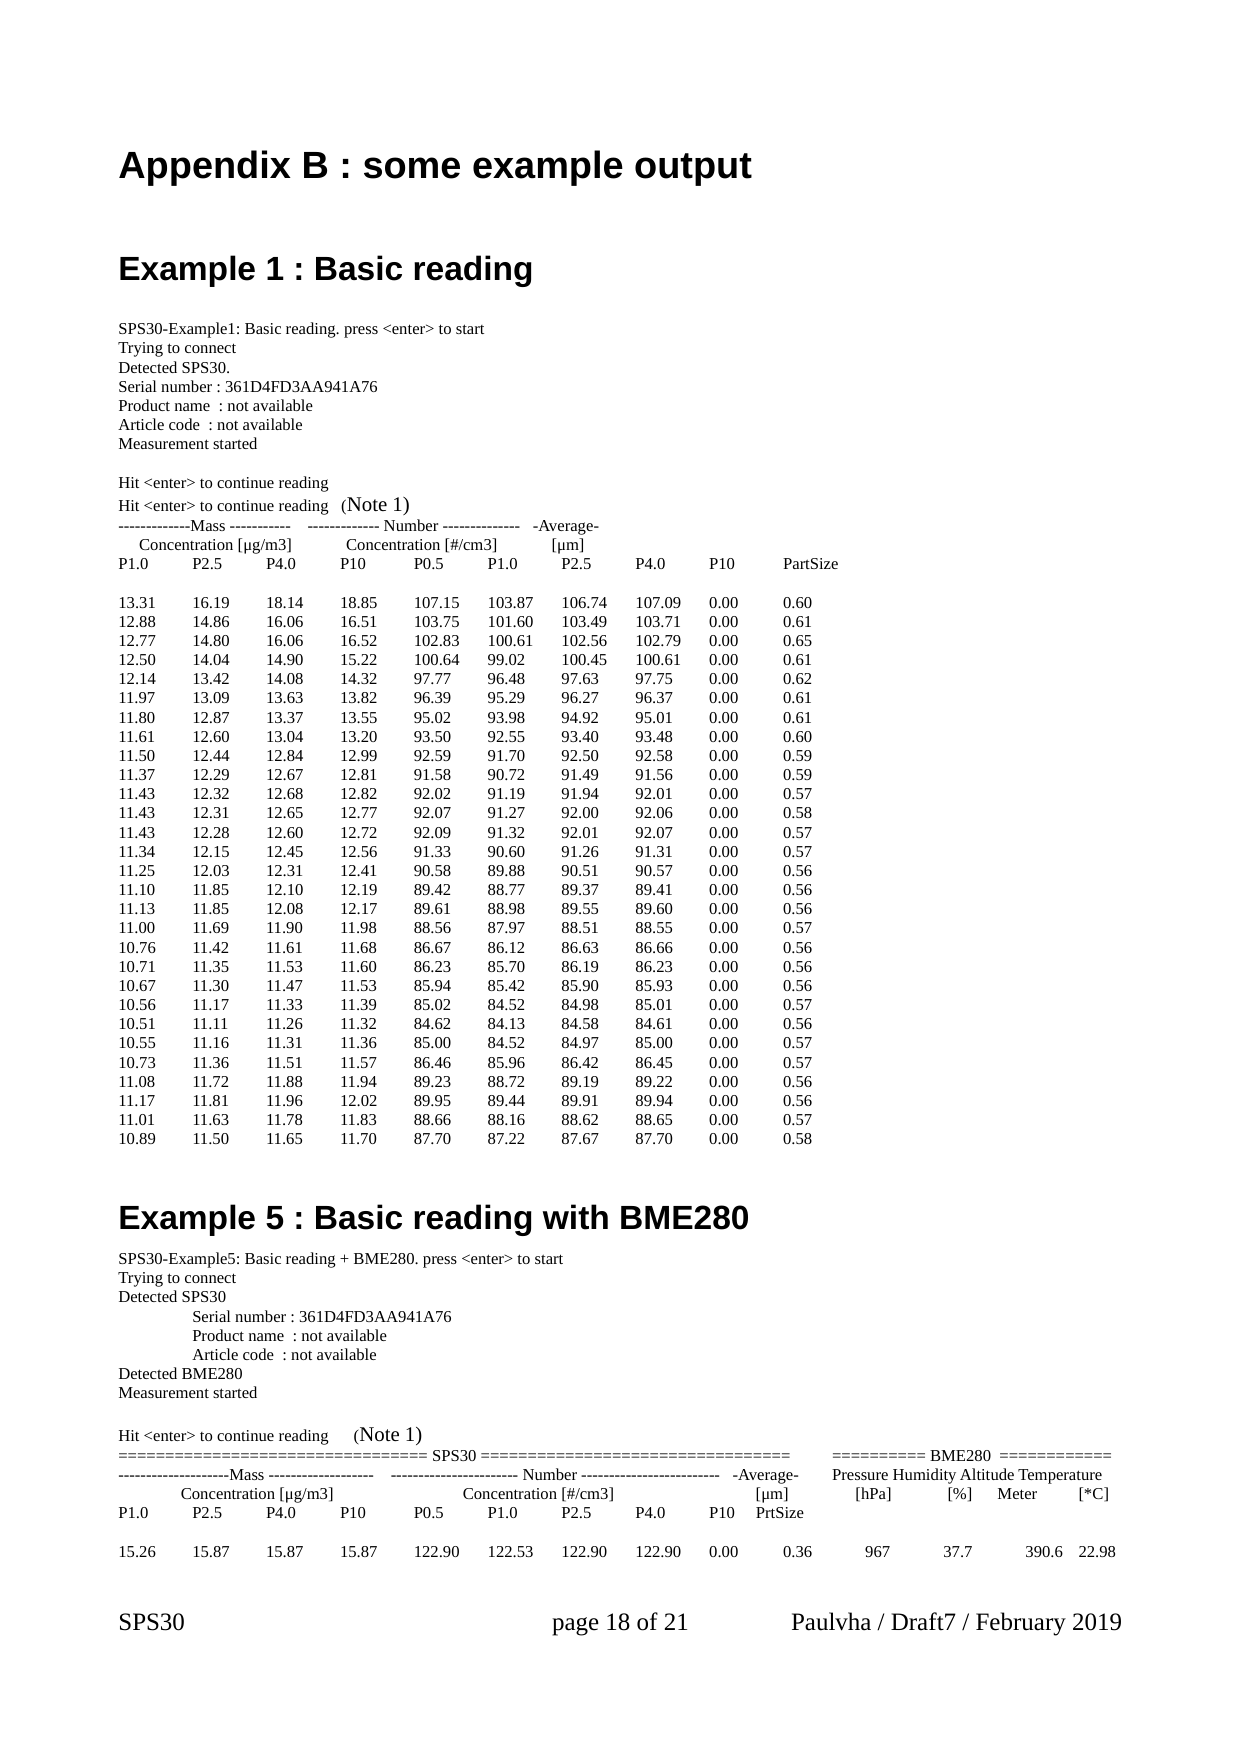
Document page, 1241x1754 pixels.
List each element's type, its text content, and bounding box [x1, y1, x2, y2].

text 11.01 11.63 11.78 11.83 88.66 88.16 88.62 88.65 0.00 0.57 [118, 1110, 1122, 1129]
text 10.67 11.30 11.47 11.53 85.94 85.42 85.90 85.93 0.00 0.56 [118, 976, 1122, 995]
text --------------------Mass ------------------- ----------------------- Number ------------------------- -Average- Pressure Humidity Altitude Temperature [118, 1465, 1122, 1484]
text 10.56 11.17 11.33 11.39 85.02 84.52 84.98 85.01 0.00 0.57 [118, 995, 1122, 1014]
text 11.37 12.29 12.67 12.81 91.58 90.72 91.49 91.56 0.00 0.59 [118, 765, 1122, 784]
subtitle Example 1 : Basic reading [118, 249, 1122, 287]
text 10.51 11.11 11.26 11.32 84.62 84.13 84.58 84.61 0.00 0.56 [118, 1014, 1122, 1033]
text 11.10 11.85 12.10 12.19 89.42 88.77 89.37 89.41 0.00 0.56 [118, 880, 1122, 899]
text 11.97 13.09 13.63 13.82 96.39 95.29 96.27 96.37 0.00 0.61 [118, 688, 1122, 707]
text Hit <enter> to continue reading (Note 1) [118, 1421, 1122, 1446]
text 13.31 16.19 18.14 18.85 107.15 103.87 106.74 107.09 0.00 0.60 [118, 592, 1122, 612]
text 11.43 12.32 12.68 12.82 92.02 91.19 91.94 92.01 0.00 0.57 [118, 784, 1122, 803]
text Product name : not available [118, 1326, 1122, 1345]
text 10.76 11.42 11.61 11.68 86.67 86.12 86.63 86.66 0.00 0.56 [118, 937, 1122, 957]
text Measurement started [118, 1383, 1122, 1402]
text ================================= SPS30 ================================= ========== BME280 ============ [118, 1446, 1122, 1465]
text 11.08 11.72 11.88 11.94 89.23 88.72 89.19 89.22 0.00 0.56 [118, 1072, 1122, 1091]
subtitle Appendix B : some example output [118, 143, 1122, 187]
text 11.13 11.85 12.08 12.17 89.61 88.98 89.55 89.60 0.00 0.56 [118, 899, 1122, 918]
text Article code : not available [118, 1345, 1122, 1364]
text 11.00 11.69 11.90 11.98 88.56 87.97 88.51 88.55 0.00 0.57 [118, 918, 1122, 937]
text P1.0 P2.5 P4.0 P10 P0.5 P1.0 P2.5 P4.0 P10 PartSize [118, 554, 1122, 573]
text 11.25 12.03 12.31 12.41 90.58 89.88 90.51 90.57 0.00 0.56 [118, 861, 1122, 880]
text 10.71 11.35 11.53 11.60 86.23 85.70 86.19 86.23 0.00 0.56 [118, 957, 1122, 976]
text 10.73 11.36 11.51 11.57 86.46 85.96 86.42 86.45 0.00 0.57 [118, 1052, 1122, 1072]
text 12.14 13.42 14.08 14.32 97.77 96.48 97.63 97.75 0.00 0.62 [118, 669, 1122, 688]
text Hit <enter> to continue reading (Note 1) [118, 492, 1122, 516]
text P1.0 P2.5 P4.0 P10 P0.5 P1.0 P2.5 P4.0 P10 PrtSize [118, 1503, 1122, 1522]
text Serial number : 361D4FD3AA941A76 [118, 377, 1122, 396]
text Trying to connect [118, 1268, 1122, 1287]
text 12.88 14.86 16.06 16.51 103.75 101.60 103.49 103.71 0.00 0.61 [118, 612, 1122, 631]
text Measurement started [118, 434, 1122, 453]
text 15.26 15.87 15.87 15.87 122.90 122.53 122.90 122.90 0.00 0.36 967 37.7 390.6 22.98 [118, 1541, 1122, 1561]
text 11.80 12.87 13.37 13.55 95.02 93.98 94.92 95.01 0.00 0.61 [118, 707, 1122, 727]
text Trying to connect [118, 338, 1122, 357]
text 11.43 12.28 12.60 12.72 92.09 91.32 92.01 92.07 0.00 0.57 [118, 822, 1122, 842]
subtitle Example 5 : Basic reading with BME280 [118, 1198, 1122, 1236]
text Detected SPS30 [118, 1287, 1122, 1306]
text 10.89 11.50 11.65 11.70 87.70 87.22 87.67 87.70 0.00 0.58 [118, 1129, 1122, 1148]
text 10.55 11.16 11.31 11.36 85.00 84.52 84.97 85.00 0.00 0.57 [118, 1033, 1122, 1052]
text 11.61 12.60 13.04 13.20 93.50 92.55 93.40 93.48 0.00 0.60 [118, 727, 1122, 746]
text 11.17 11.81 11.96 12.02 89.95 89.44 89.91 89.94 0.00 0.56 [118, 1091, 1122, 1110]
text 11.34 12.15 12.45 12.56 91.33 90.60 91.26 91.31 0.00 0.57 [118, 842, 1122, 861]
text SPS30-Example1: Basic reading. press <enter> to start [118, 319, 1122, 338]
text Detected BME280 [118, 1364, 1122, 1383]
text 11.50 12.44 12.84 12.99 92.59 91.70 92.50 92.58 0.00 0.59 [118, 746, 1122, 765]
text Hit <enter> to continue reading [118, 472, 1122, 492]
text SPS30-Example5: Basic reading + BME280. press <enter> to start [118, 1249, 1122, 1268]
text 12.50 14.04 14.90 15.22 100.64 99.02 100.45 100.61 0.00 0.61 [118, 650, 1122, 669]
text Concentration [μg/m3] Concentration [#/cm3] [μm] [118, 535, 1122, 554]
text Serial number : 361D4FD3AA941A76 [118, 1306, 1122, 1326]
text Detected SPS30. [118, 357, 1122, 377]
text 12.77 14.80 16.06 16.52 102.83 100.61 102.56 102.79 0.00 0.65 [118, 631, 1122, 650]
text Article code : not available [118, 415, 1122, 434]
text -------------Mass ----------- ------------- Number -------------- -Average- [118, 516, 1122, 535]
text Concentration [μg/m3] Concentration [#/cm3] [μm] [hPa] [%] Meter [*C] [118, 1484, 1122, 1503]
text 11.43 12.31 12.65 12.77 92.07 91.27 92.00 92.06 0.00 0.58 [118, 803, 1122, 822]
text Product name : not available [118, 396, 1122, 415]
